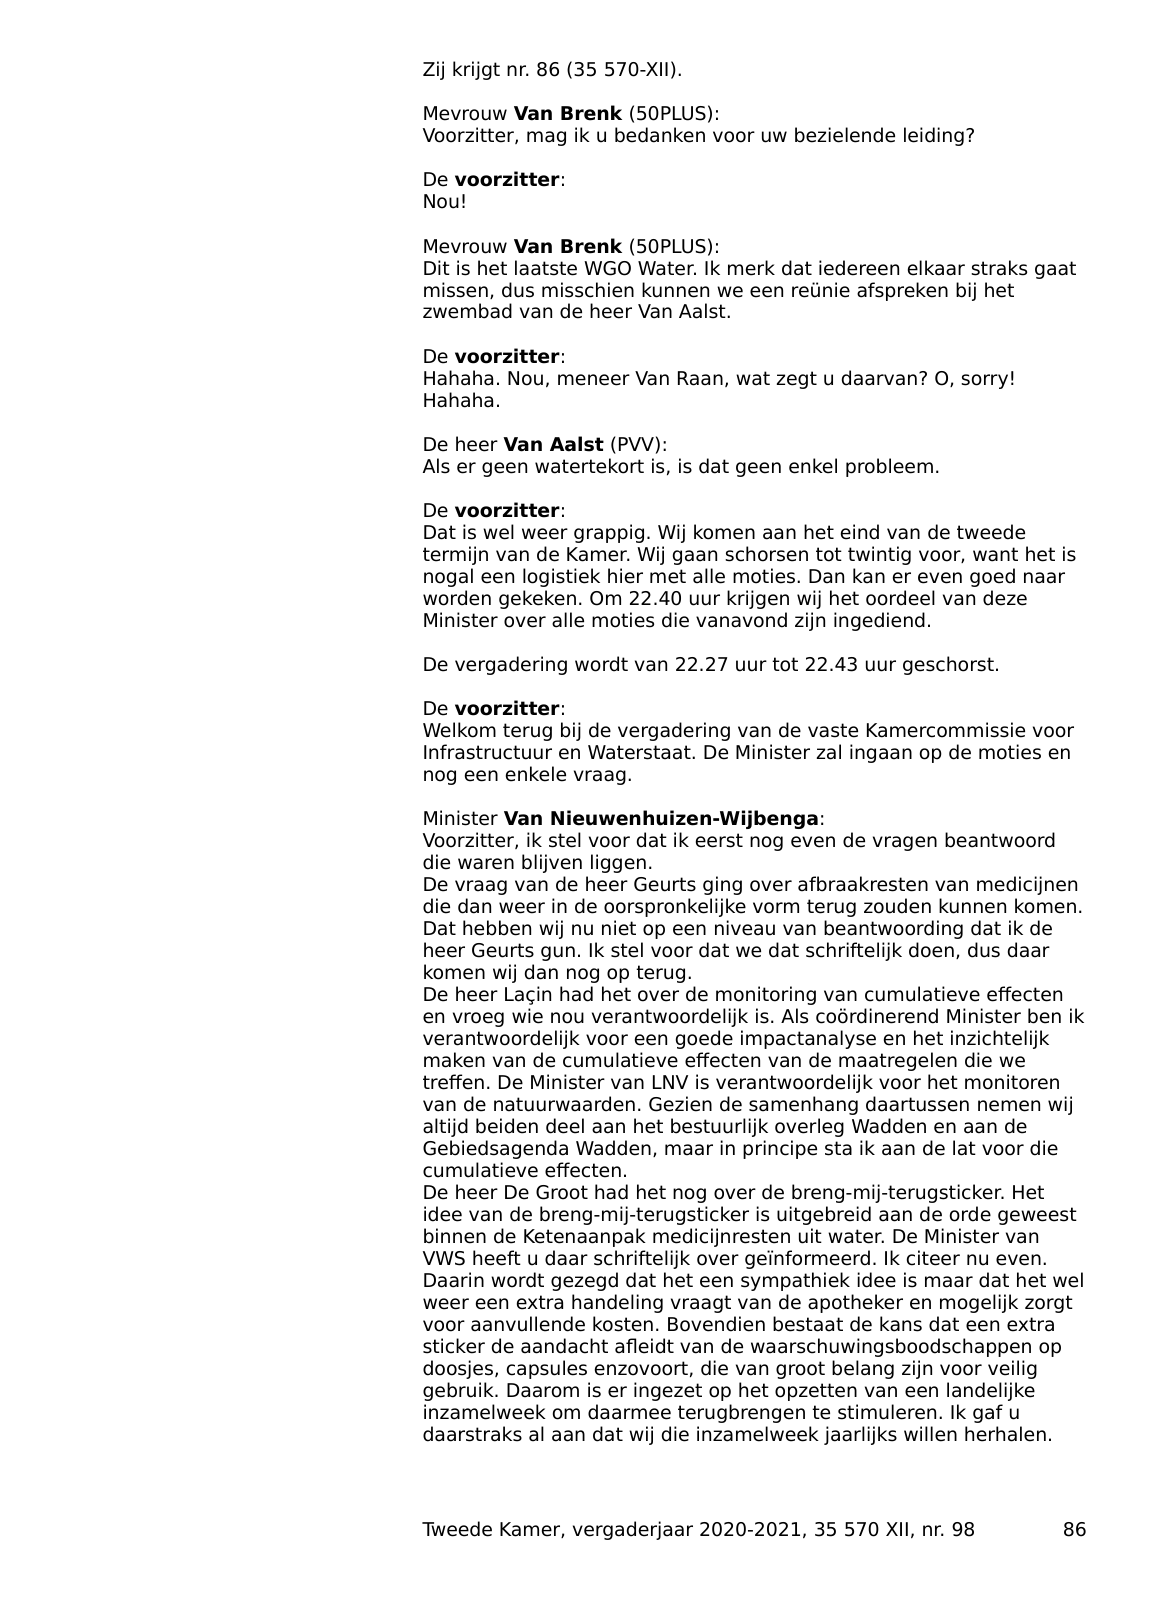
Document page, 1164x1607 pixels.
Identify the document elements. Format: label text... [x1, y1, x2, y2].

text Zij krijgt nr. 86 (35 570-XII). [422, 59, 1087, 81]
text De voorzitter: [422, 346, 1087, 368]
text De heer De Groot had het nog over de breng-mij-terugsticker. Het idee van de breng-mij-terugsticker is uitgebreid aan de orde geweest binnen de Ketenaanpak medicijnresten uit water. De Minister van VWS heeft u daar schriftelijk over geïnformeerd. Ik citeer nu even. Daarin wordt gezegd dat het een sympathiek idee is maar dat het wel weer een extra handeling vraagt van de apotheker en mogelijk zorgt voor aanvullende kosten. Bovendien bestaat de kans dat een extra sticker de aandacht afleidt van de waarschuwingsboodschappen op doosjes, capsules enzovoort, die van groot belang zijn voor veilig gebruik. Daarom is er ingezet op het opzetten van een landelijke inzamelweek om daarmee terugbrengen te stimuleren. Ik gaf u daarstraks al aan dat wij die inzamelweek jaarlijks willen herhalen. [422, 1182, 1087, 1446]
text Nou! [422, 191, 1087, 213]
text De heer Van Aalst (PVV): [422, 434, 1087, 456]
text Mevrouw Van Brenk (50PLUS): [422, 103, 1087, 125]
text Welkom terug bij de vergadering van de vaste Kamercommissie voor Infrastructuur en Waterstaat. De Minister zal ingaan op de moties en nog een enkele vraag. [422, 720, 1087, 786]
text Dat is wel weer grappig. Wij komen aan het eind van de tweede termijn van de Kamer. Wij gaan schorsen tot twintig voor, want het is nogal een logistiek hier met alle moties. Dan kan er even goed naar worden gekeken. Om 22.40 uur krijgen wij het oordeel van deze Minister over alle moties die vanavond zijn ingediend. [422, 522, 1087, 632]
text De voorzitter: [422, 698, 1087, 720]
text De voorzitter: [422, 169, 1087, 191]
text Voorzitter, mag ik u bedanken voor uw bezielende leiding? [422, 125, 1087, 147]
text Voorzitter, ik stel voor dat ik eerst nog even de vragen beantwoord die waren blijven liggen. [422, 830, 1087, 874]
text Hahaha. Nou, meneer Van Raan, wat zegt u daarvan? O, sorry! Hahaha. [422, 368, 1087, 412]
text Dit is het laatste WGO Water. Ik merk dat iedereen elkaar straks gaat missen, dus misschien kunnen we een reünie afspreken bij het zwembad van de heer Van Aalst. [422, 257, 1087, 323]
text Minister Van Nieuwenhuizen-Wijbenga: [422, 808, 1087, 830]
text De voorzitter: [422, 500, 1087, 522]
text Mevrouw Van Brenk (50PLUS): [422, 236, 1087, 257]
text De vergadering wordt van 22.27 uur tot 22.43 uur geschorst. [422, 654, 1087, 676]
text Als er geen watertekort is, is dat geen enkel probleem. [422, 456, 1087, 478]
text De vraag van de heer Geurts ging over afbraakresten van medicijnen die dan weer in de oorspronkelijke vorm terug zouden kunnen komen. Dat hebben wij nu niet op een niveau van beantwoording dat ik de heer Geurts gun. Ik stel voor dat we dat schriftelijk doen, dus daar komen wij dan nog op terug. [422, 874, 1087, 984]
text De heer Laçin had het over de monitoring van cumulatieve effecten en vroeg wie nou verantwoordelijk is. Als coördinerend Minister ben ik verantwoordelijk voor een goede impactanalyse en het inzichtelijk maken van de cumulatieve effecten van de maatregelen die we treffen. De Minister van LNV is verantwoordelijk voor het monitoren van de natuurwaarden. Gezien de samenhang daartussen nemen wij altijd beiden deel aan het bestuurlijk overleg Wadden en aan de Gebiedsagenda Wadden, maar in principe sta ik aan de lat voor die cumulatieve effecten. [422, 984, 1087, 1182]
